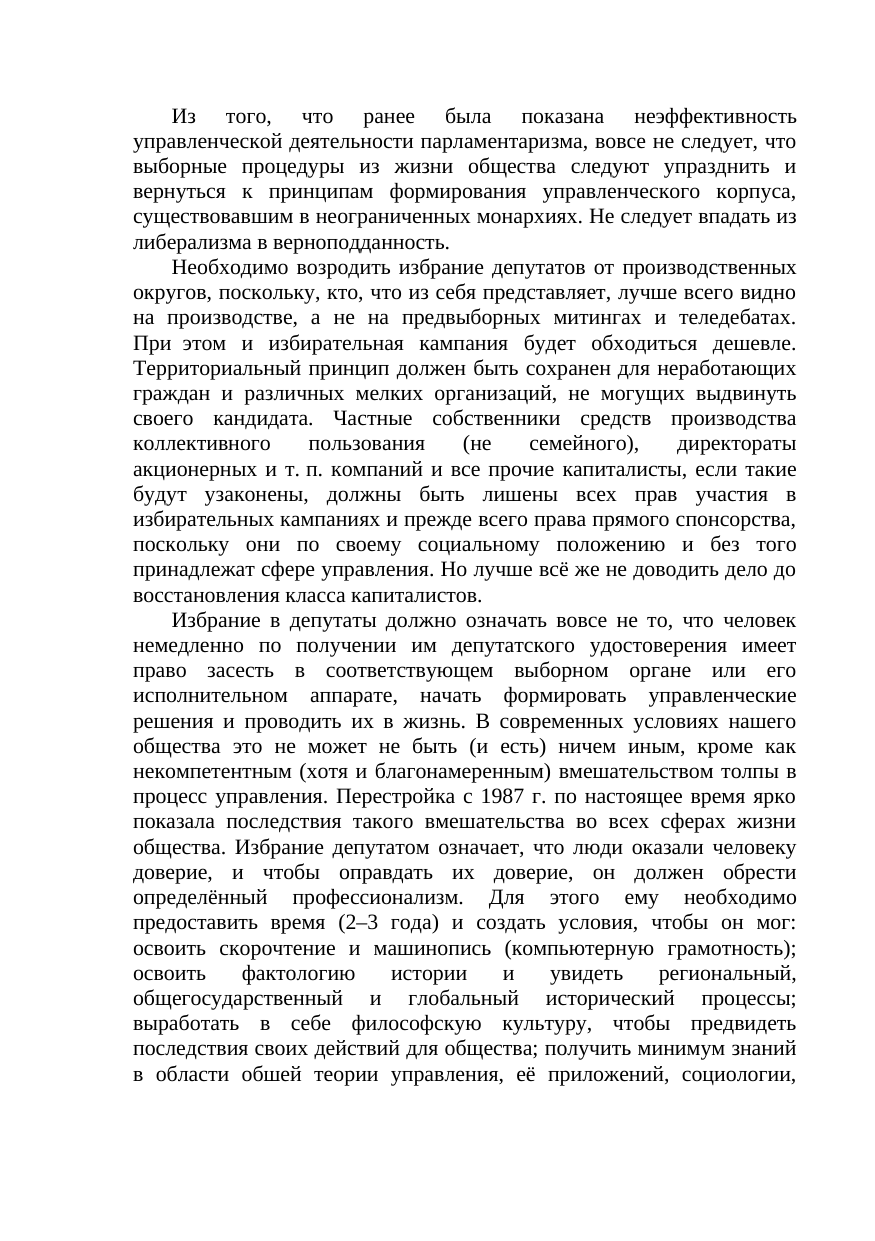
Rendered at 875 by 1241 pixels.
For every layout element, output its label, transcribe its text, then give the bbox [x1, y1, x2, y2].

text Из того, что ранее была показана неэффективность управленческой деятельности парламентаризма, вовсе не следует, что выборные процедуры из жизни общества следуют упразднить и вернуться к принципам формирования управленческого корпуса, существовавшим в неограниченных монархиях. Не следует впадать из либерализма в верноподданность. [133, 103, 797, 254]
text Необходимо возродить избрание депутатов от производственных округов, поскольку, кто, что из себя представляет, лучше всего видно на производстве, а не на предвыборных митингах и теледебатах. При этом и избирательная кампания будет обходиться дешевле. Территориальный принцип должен быть сохранен для неработающих граждан и различных мелких организаций, не могущих выдвинуть своего кандидата. Частные собственники средств производства коллективного пользования (не семейного), директораты акционерных и т. п. компаний и все прочие капиталисты, если такие будут узаконены, должны быть лишены всех прав участия в избирательных кампаниях и прежде всего права прямого спонсорства, поскольку они по своему социальному положению и без того принадлежат сфере управления. Но лучше всё же не доводить дело до восстановления класса капиталистов. [133, 254, 797, 607]
text Избрание в депутаты должно означать вовсе не то, что человек немедленно по получении им депутатского удостоверения имеет право засесть в соответствующем выборном органе или его исполнительном аппарате, начать формировать управленческие решения и проводить их в жизнь. В современных условиях нашего общества это не может не быть (и есть) ничем иным, кроме как некомпетентным (хотя и благонамеренным) вмешательством толпы в процесс управления. Перестройка с 1987 г. по настоящее время ярко показала последствия такого вмешательства во всех сферах жизни общества. Избрание депутатом означает, что люди оказали человеку доверие, и чтобы оправдать их доверие, он должен обрести определённый профессионализм. Для этого ему необходимо предоставить время (2–3 года) и создать условия, чтобы он мог: освоить скорочтение и машинопись (компьютерную грамотность); освоить фактологию истории и увидеть региональный, общегосударственный и глобальный исторический процессы; выработать в себе философскую культуру, чтобы предвидеть последствия своих действий для общества; получить минимум знаний в области обшей теории управления, её приложений, социологии, [133, 607, 797, 1086]
